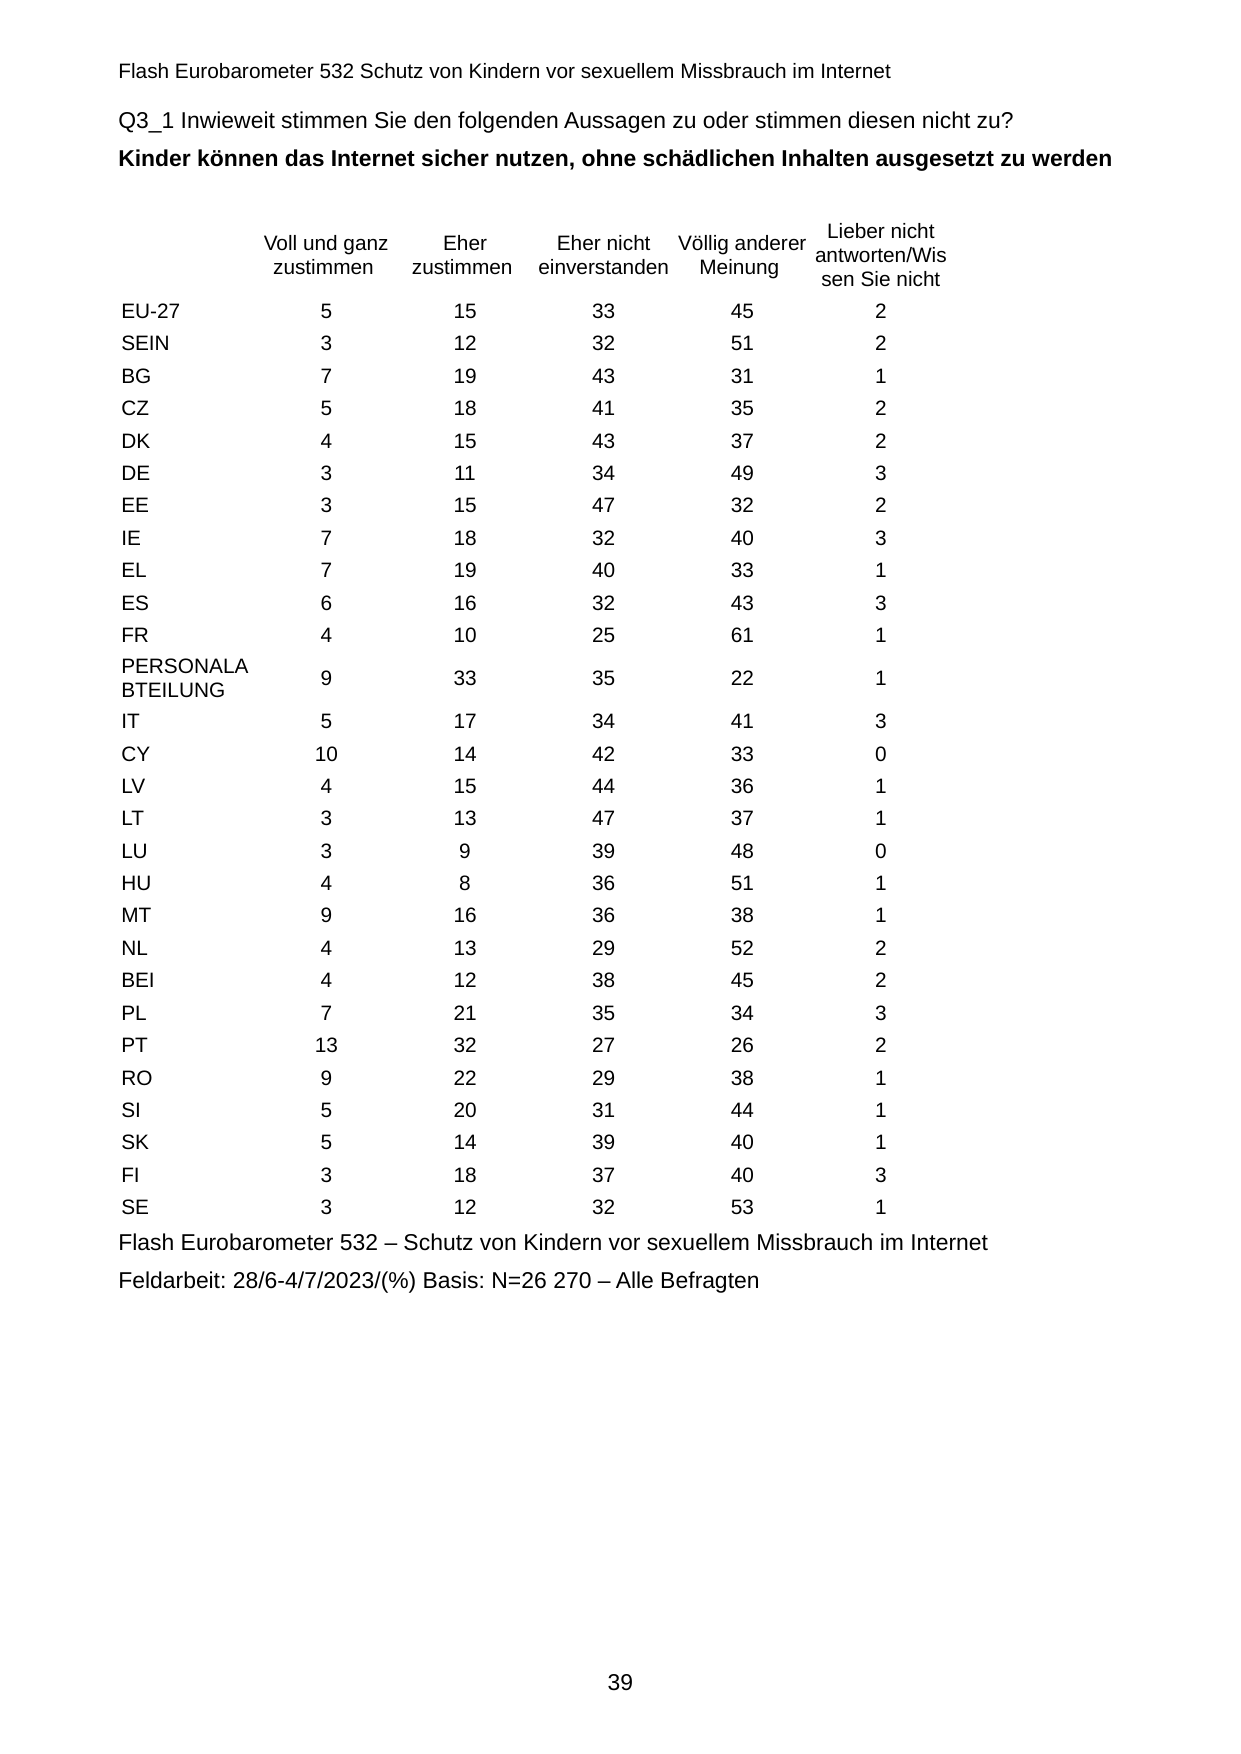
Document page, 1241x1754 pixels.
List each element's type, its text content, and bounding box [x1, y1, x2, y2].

table_cell 1 [811, 1061, 950, 1093]
table_cell 47 [534, 802, 673, 834]
table_cell 7 [257, 554, 395, 586]
table_cell 1 [811, 867, 950, 899]
table_cell 31 [534, 1094, 673, 1126]
table_cell 4 [257, 964, 395, 996]
table_cell 4 [257, 424, 395, 457]
table_cell 21 [395, 996, 534, 1029]
table_cell 37 [534, 1158, 673, 1191]
table_cell 40 [673, 521, 811, 554]
table_cell 3 [811, 705, 950, 737]
table_cell 1 [811, 802, 950, 834]
table_cell 3 [257, 327, 395, 359]
table_cell LT [118, 802, 257, 834]
table_cell BEI [118, 964, 257, 996]
table_cell 37 [673, 424, 811, 457]
table_cell 4 [257, 619, 395, 651]
table_cell 3 [257, 802, 395, 834]
table_cell 14 [395, 1126, 534, 1158]
table_header Eher nicht einverstanden [534, 215, 673, 295]
table_cell 3 [811, 996, 950, 1029]
table_header Voll und ganz zustimmen [257, 215, 395, 295]
table_cell 18 [395, 521, 534, 554]
table_cell 33 [534, 295, 673, 327]
table_cell 15 [395, 424, 534, 457]
table_cell 2 [811, 295, 950, 327]
table_cell 43 [673, 586, 811, 619]
table_cell 31 [673, 360, 811, 392]
table_cell 1 [811, 1094, 950, 1126]
table_cell 9 [395, 834, 534, 867]
table_cell 15 [395, 489, 534, 521]
table_cell 44 [534, 770, 673, 802]
table_cell 34 [534, 457, 673, 489]
table_cell 2 [811, 392, 950, 424]
table_cell 49 [673, 457, 811, 489]
table_cell EL [118, 554, 257, 586]
table_cell 5 [257, 295, 395, 327]
table_cell 12 [395, 327, 534, 359]
table_cell 4 [257, 770, 395, 802]
table_cell 2 [811, 932, 950, 964]
table_cell MT [118, 899, 257, 932]
table_cell 35 [534, 996, 673, 1029]
table_cell 33 [395, 651, 534, 705]
table_cell 25 [534, 619, 673, 651]
table_cell 1 [811, 619, 950, 651]
table_cell 38 [534, 964, 673, 996]
table_cell ES [118, 586, 257, 619]
table_cell 3 [811, 586, 950, 619]
table_cell 15 [395, 295, 534, 327]
table_cell 22 [395, 1061, 534, 1093]
table_cell DE [118, 457, 257, 489]
table_cell 15 [395, 770, 534, 802]
table_cell 12 [395, 964, 534, 996]
table_cell 38 [673, 899, 811, 932]
table_cell FI [118, 1158, 257, 1191]
table_cell 51 [673, 327, 811, 359]
table_cell 10 [257, 737, 395, 769]
table_cell 44 [673, 1094, 811, 1126]
text Feldarbeit: 28/6-4/7/2023/(%) Basis: N=26 270 – Alle Befragten [118, 1267, 1122, 1294]
table_cell CY [118, 737, 257, 769]
table_header Lieber nicht antworten/Wissen Sie nicht [811, 215, 950, 295]
table_cell 3 [257, 834, 395, 867]
table_cell 43 [534, 360, 673, 392]
table_cell 27 [534, 1029, 673, 1061]
table_cell 1 [811, 1126, 950, 1158]
table_cell 16 [395, 899, 534, 932]
table_cell 47 [534, 489, 673, 521]
table_cell 13 [395, 932, 534, 964]
table_cell 2 [811, 964, 950, 996]
table_cell 19 [395, 360, 534, 392]
table_cell 7 [257, 360, 395, 392]
table_cell NL [118, 932, 257, 964]
table_cell 32 [534, 1191, 673, 1223]
table_cell 18 [395, 392, 534, 424]
table_cell 39 [534, 1126, 673, 1158]
table_cell 48 [673, 834, 811, 867]
table_cell 4 [257, 932, 395, 964]
table_cell 14 [395, 737, 534, 769]
table_cell 61 [673, 619, 811, 651]
table_cell 1 [811, 899, 950, 932]
table_cell 5 [257, 1126, 395, 1158]
table_cell 0 [811, 737, 950, 769]
table_cell 20 [395, 1094, 534, 1126]
table_cell 35 [673, 392, 811, 424]
table_cell 12 [395, 1191, 534, 1223]
table_cell 34 [534, 705, 673, 737]
table_cell 32 [534, 586, 673, 619]
table_cell 34 [673, 996, 811, 1029]
table_cell 7 [257, 996, 395, 1029]
table_cell 36 [534, 899, 673, 932]
table_cell SK [118, 1126, 257, 1158]
table_cell DK [118, 424, 257, 457]
text Flash Eurobarometer 532 – Schutz von Kindern vor sexuellem Missbrauch im Internet [118, 1229, 1122, 1255]
table_cell FR [118, 619, 257, 651]
table_cell SEIN [118, 327, 257, 359]
table_cell 16 [395, 586, 534, 619]
table_cell 52 [673, 932, 811, 964]
table_cell 37 [673, 802, 811, 834]
table_cell 40 [673, 1158, 811, 1191]
table_header [118, 215, 257, 295]
table_cell 33 [673, 737, 811, 769]
table_cell 1 [811, 770, 950, 802]
table_cell 8 [395, 867, 534, 899]
table_cell EU-27 [118, 295, 257, 327]
table_cell 9 [257, 899, 395, 932]
table_header Völlig anderer Meinung [673, 215, 811, 295]
table_cell 32 [673, 489, 811, 521]
table_cell BG [118, 360, 257, 392]
table_cell 29 [534, 1061, 673, 1093]
table_cell 2 [811, 489, 950, 521]
table_cell 36 [534, 867, 673, 899]
table_cell 32 [534, 327, 673, 359]
table_cell 42 [534, 737, 673, 769]
table_cell 22 [673, 651, 811, 705]
table_cell 7 [257, 521, 395, 554]
table_cell 1 [811, 1191, 950, 1223]
table_cell PL [118, 996, 257, 1029]
table_header Eher zustimmen [395, 215, 534, 295]
table_cell 45 [673, 295, 811, 327]
table_cell 1 [811, 554, 950, 586]
table_cell 4 [257, 867, 395, 899]
table_cell 39 [534, 834, 673, 867]
table_cell 3 [257, 1191, 395, 1223]
table_cell 1 [811, 651, 950, 705]
table_cell 36 [673, 770, 811, 802]
table_cell 40 [673, 1126, 811, 1158]
table_cell LV [118, 770, 257, 802]
table_cell 2 [811, 424, 950, 457]
table_cell 45 [673, 964, 811, 996]
table_cell 1 [811, 360, 950, 392]
table_cell 29 [534, 932, 673, 964]
table_cell 3 [811, 457, 950, 489]
table_cell 5 [257, 705, 395, 737]
table_cell 33 [673, 554, 811, 586]
table_cell 5 [257, 392, 395, 424]
table_cell LU [118, 834, 257, 867]
table_cell 3 [257, 1158, 395, 1191]
table_cell 17 [395, 705, 534, 737]
table_cell 3 [257, 489, 395, 521]
table_cell IE [118, 521, 257, 554]
table_cell 3 [811, 1158, 950, 1191]
table_cell 38 [673, 1061, 811, 1093]
table_cell 53 [673, 1191, 811, 1223]
table_cell 40 [534, 554, 673, 586]
table_cell 3 [811, 521, 950, 554]
table_cell SI [118, 1094, 257, 1126]
table_cell 35 [534, 651, 673, 705]
table_cell 9 [257, 651, 395, 705]
table_cell 13 [257, 1029, 395, 1061]
table_cell 41 [534, 392, 673, 424]
table_cell 0 [811, 834, 950, 867]
table_cell 9 [257, 1061, 395, 1093]
table_cell HU [118, 867, 257, 899]
table_cell 6 [257, 586, 395, 619]
table_cell 41 [673, 705, 811, 737]
table_cell 32 [534, 521, 673, 554]
table_cell 2 [811, 1029, 950, 1061]
table_cell 19 [395, 554, 534, 586]
table_cell 10 [395, 619, 534, 651]
table_cell PERSONALABTEILUNG [118, 651, 257, 705]
table_cell EE [118, 489, 257, 521]
table_cell PT [118, 1029, 257, 1061]
table_cell 11 [395, 457, 534, 489]
text Kinder können das Internet sicher nutzen, ohne schädlichen Inhalten ausgesetzt zu werden [118, 145, 1122, 171]
table_cell 26 [673, 1029, 811, 1061]
table_cell 2 [811, 327, 950, 359]
table_cell 3 [257, 457, 395, 489]
table_cell 51 [673, 867, 811, 899]
text Q3_1 Inwieweit stimmen Sie den folgenden Aussagen zu oder stimmen diesen nicht zu? [118, 107, 1122, 133]
table_cell 13 [395, 802, 534, 834]
table_cell IT [118, 705, 257, 737]
table_cell 18 [395, 1158, 534, 1191]
table_cell RO [118, 1061, 257, 1093]
table_cell SE [118, 1191, 257, 1223]
table_cell 5 [257, 1094, 395, 1126]
table_cell 32 [395, 1029, 534, 1061]
table_cell CZ [118, 392, 257, 424]
table_cell 43 [534, 424, 673, 457]
